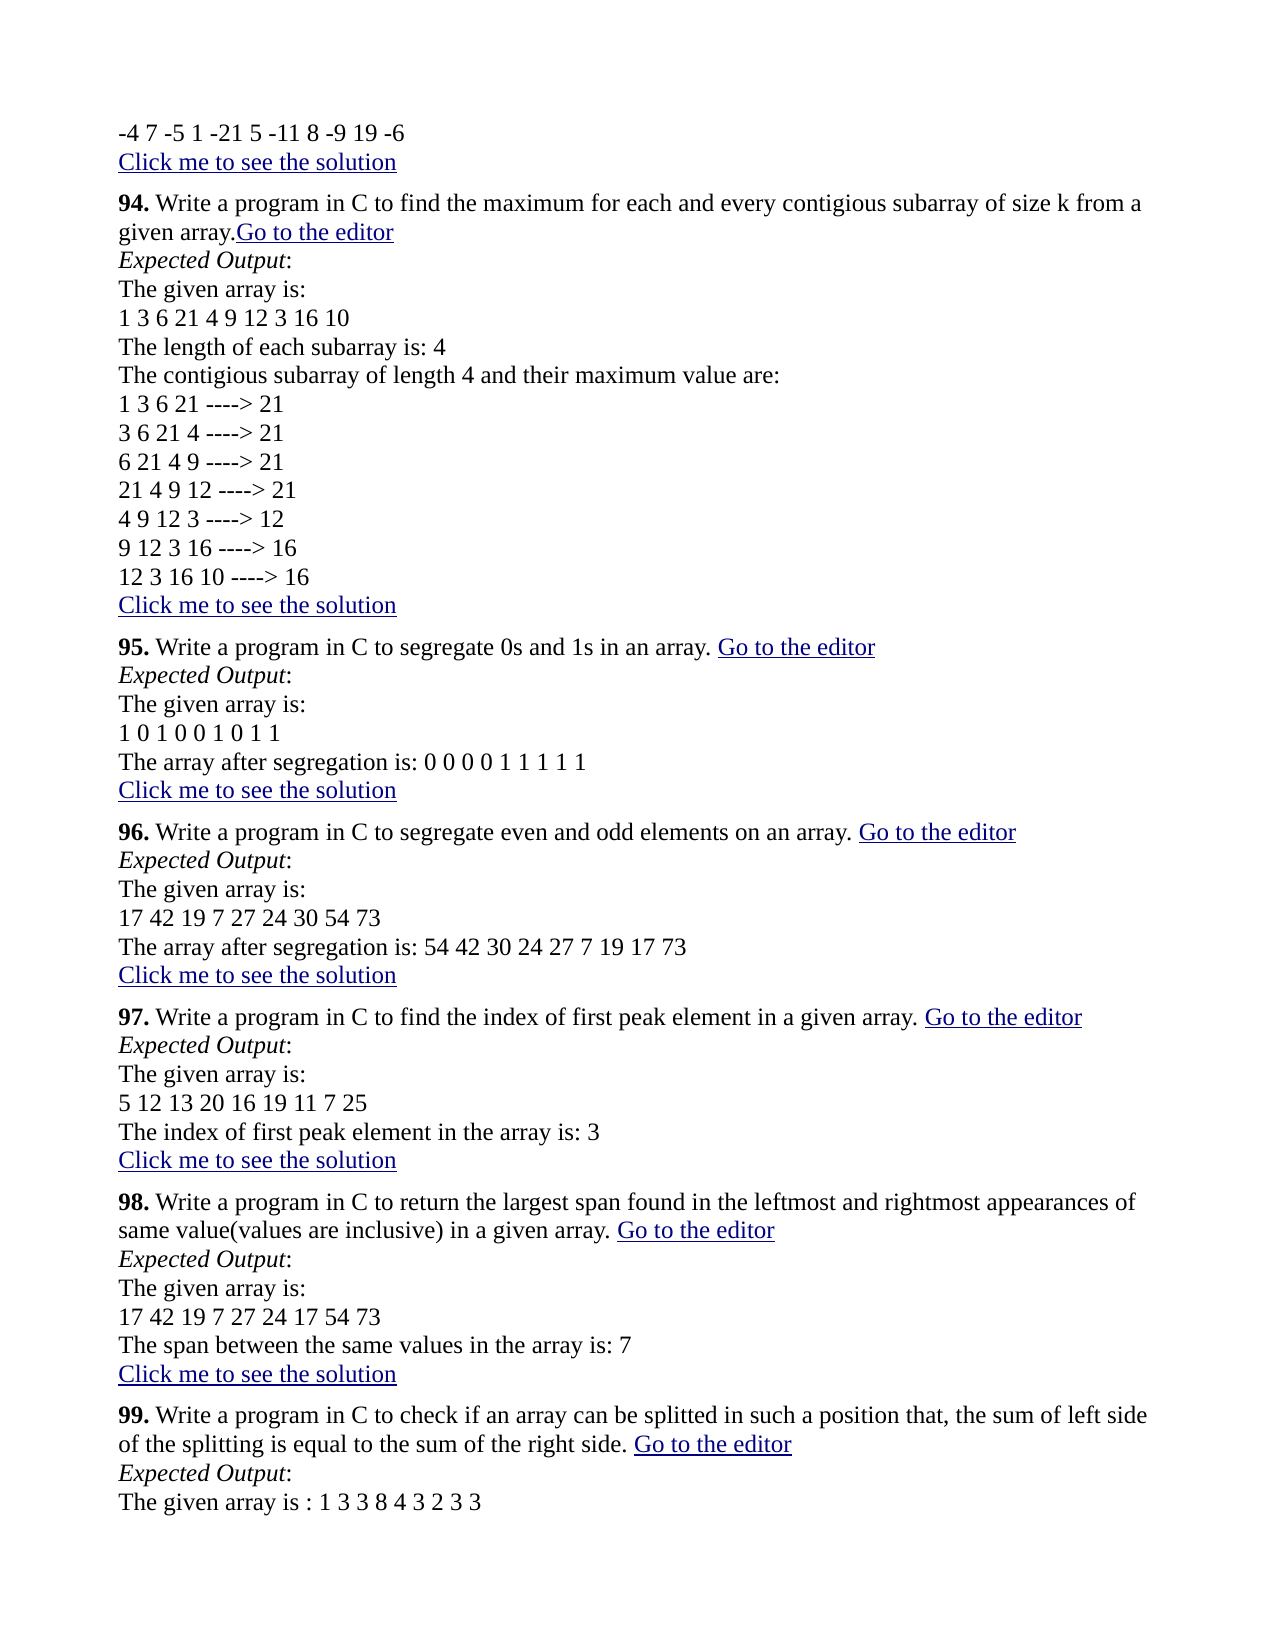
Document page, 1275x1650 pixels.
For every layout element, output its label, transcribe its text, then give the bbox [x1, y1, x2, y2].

text 96. Write a program in C to segregate even and odd elements on an array. Go to the editor Expected Output: The given array is: 17 42 19 7 27 24 30 54 73 The array after segregation is: 54 42 30 24 27 7 19 17 73 Click me to see the solution [118, 817, 1157, 989]
text -4 7 -5 1 -21 5 -11 8 -9 19 -6 Click me to see the solution [118, 118, 1157, 176]
text 99. Write a program in C to check if an array can be splitted in such a position that, the sum of left side of the splitting is equal to the sum of the right side. Go to the editor Expected Output: The given array is : 1 3 3 8 4 3 2 3 3 [118, 1401, 1157, 1516]
text 94. Write a program in C to find the maximum for each and every contigious subarray of size k from a given array.Go to the editor Expected Output: The given array is: 1 3 6 21 4 9 12 3 16 10 The length of each subarray is: 4 The contigious subarray of length 4 and their maximum value are: 1 3 6 21 ----> 21 3 6 21 4 ----> 21 6 21 4 9 ----> 21 21 4 9 12 ----> 21 4 9 12 3 ----> 12 9 12 3 16 ----> 16 12 3 16 10 ----> 16 Click me to see the solution [118, 188, 1157, 619]
text 98. Write a program in C to return the largest span found in the leftmost and rightmost appearances of same value(values are inclusive) in a given array. Go to the editor Expected Output: The given array is: 17 42 19 7 27 24 17 54 73 The span between the same values in the array is: 7 Click me to see the solution [118, 1187, 1157, 1388]
text 97. Write a program in C to find the index of first peak element in a given array. Go to the editor Expected Output: The given array is: 5 12 13 20 16 19 11 7 25 The index of first peak element in the array is: 3 Click me to see the solution [118, 1002, 1157, 1174]
text 95. Write a program in C to segregate 0s and 1s in an array. Go to the editor Expected Output: The given array is: 1 0 1 0 0 1 0 1 1 The array after segregation is: 0 0 0 0 1 1 1 1 1 Click me to see the solution [118, 632, 1157, 804]
